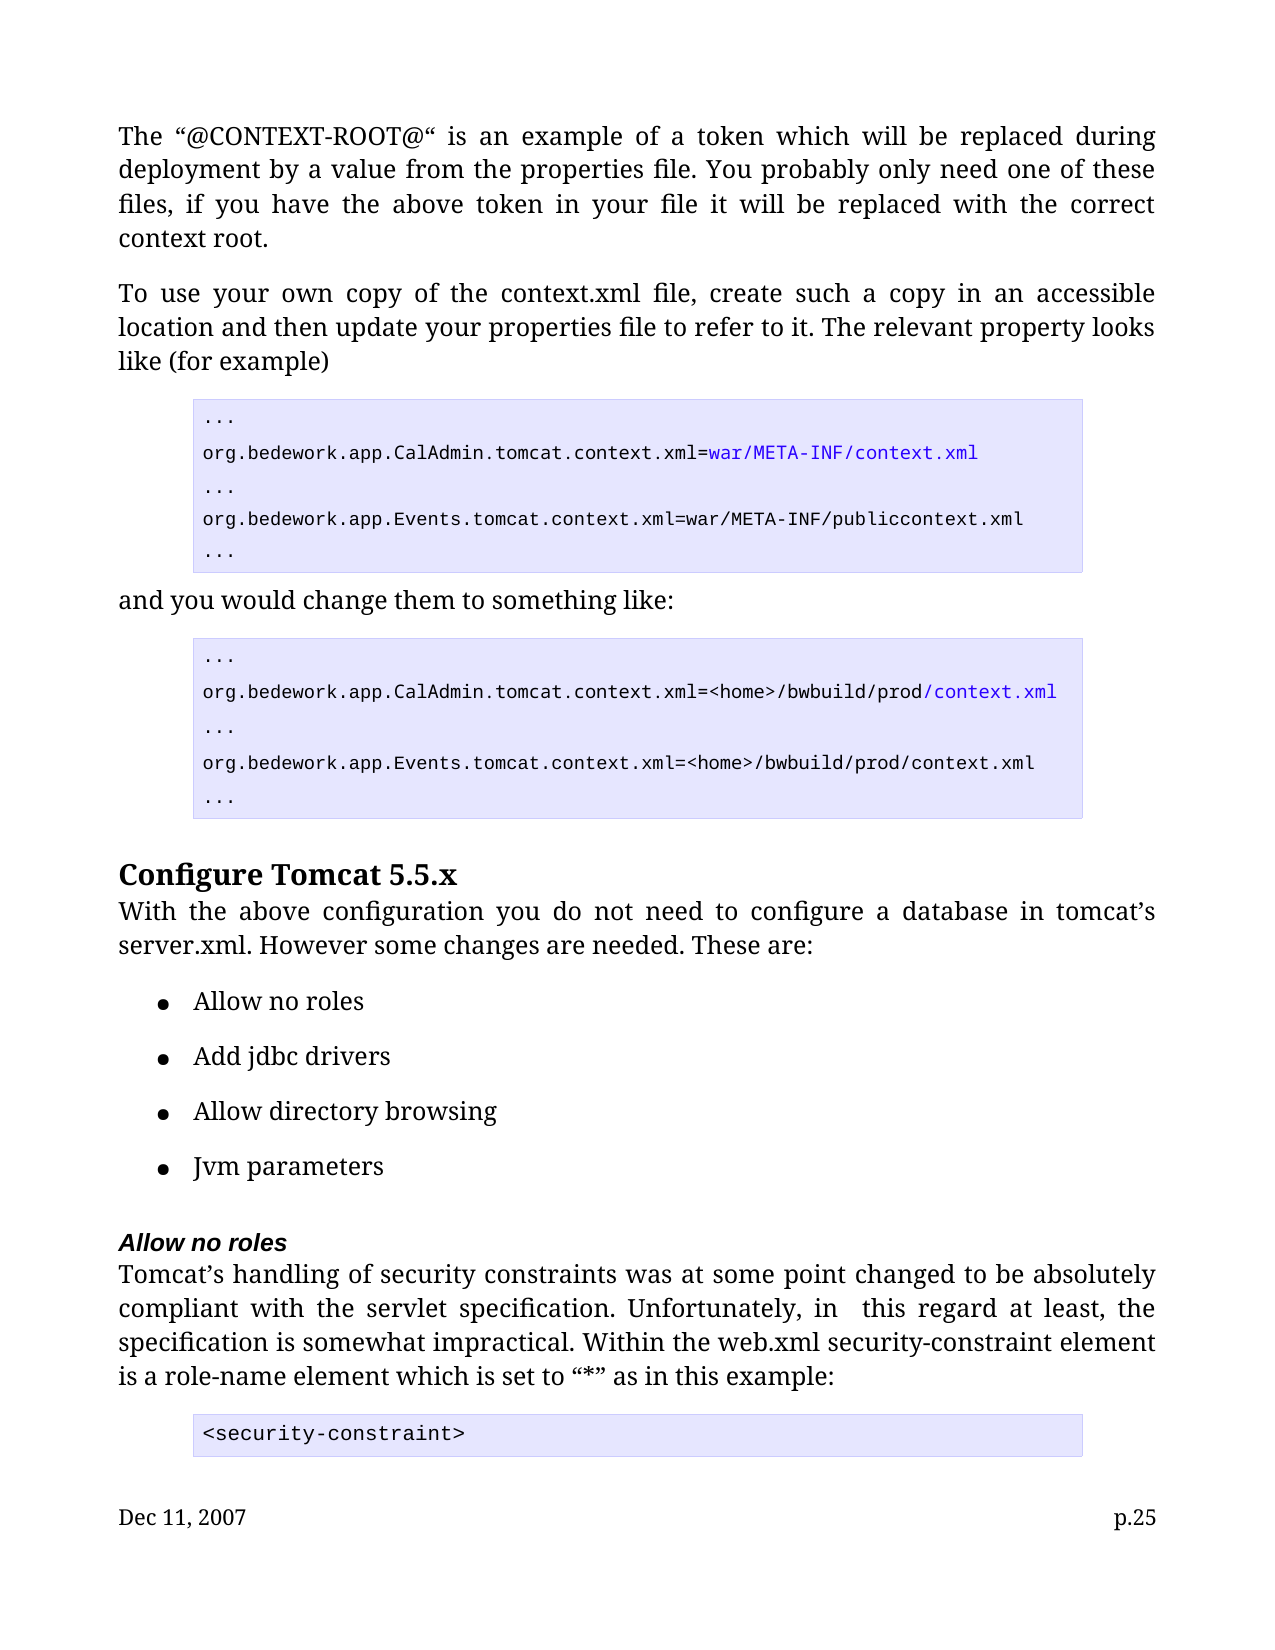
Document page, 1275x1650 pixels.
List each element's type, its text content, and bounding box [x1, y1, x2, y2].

text ... [194, 639, 1082, 668]
list Allow directory browsing [156, 1093, 1157, 1127]
text Tomcat’s handling of security constraints was at some point changed to be absolutely compliant with the servlet specification. Unfortunately, in this regard at least, the specification is somewhat impractical. Within the web.xml security-constraint element is a role-name element which is set to “*” as in this example: [118, 1257, 1157, 1393]
subtitle Allow no roles [118, 1229, 1157, 1257]
text <security-constraint> [194, 1415, 1082, 1456]
text org.bedework.app.CalAdmin.tomcat.context.xml=<home>/bwbuild/prod/context.xml [194, 670, 1082, 704]
text ... [194, 708, 1082, 739]
text ... [194, 779, 1082, 818]
list Allow no roles [156, 983, 1157, 1017]
text The “@CONTEXT-ROOT@“ is an example of a token which will be replaced during deployment by a value from the properties file. You probably only need one of these files, if you have the above token in your file it will be replaced with the correct context root. [118, 118, 1157, 254]
text To use your own copy of the context.xml file, create such a copy in an accessible location and then update your properties file to refer to it. The relevant property looks like (for example) [118, 275, 1157, 378]
text org.bedework.app.CalAdmin.tomcat.context.xml=war/META-INF/context.xml [194, 431, 1082, 465]
text org.bedework.app.Events.tomcat.context.xml=<home>/bwbuild/prod/context.xml [194, 740, 1082, 775]
list Jvm parameters [156, 1148, 1157, 1182]
text and you would change them to something like: [118, 583, 1157, 617]
text ... [194, 533, 1082, 572]
text ... [194, 400, 1082, 429]
text With the above configuration you do not need to configure a database in tomcat’s server.xml. However some changes are needed. These are: [118, 894, 1157, 962]
subtitle Configure Tomcat 5.5.x [118, 854, 1157, 894]
text ... [194, 469, 1082, 499]
text org.bedework.app.Events.tomcat.context.xml=war/META-INF/publiccontext.xml [194, 501, 1082, 531]
list Add jdbc drivers [156, 1038, 1157, 1072]
